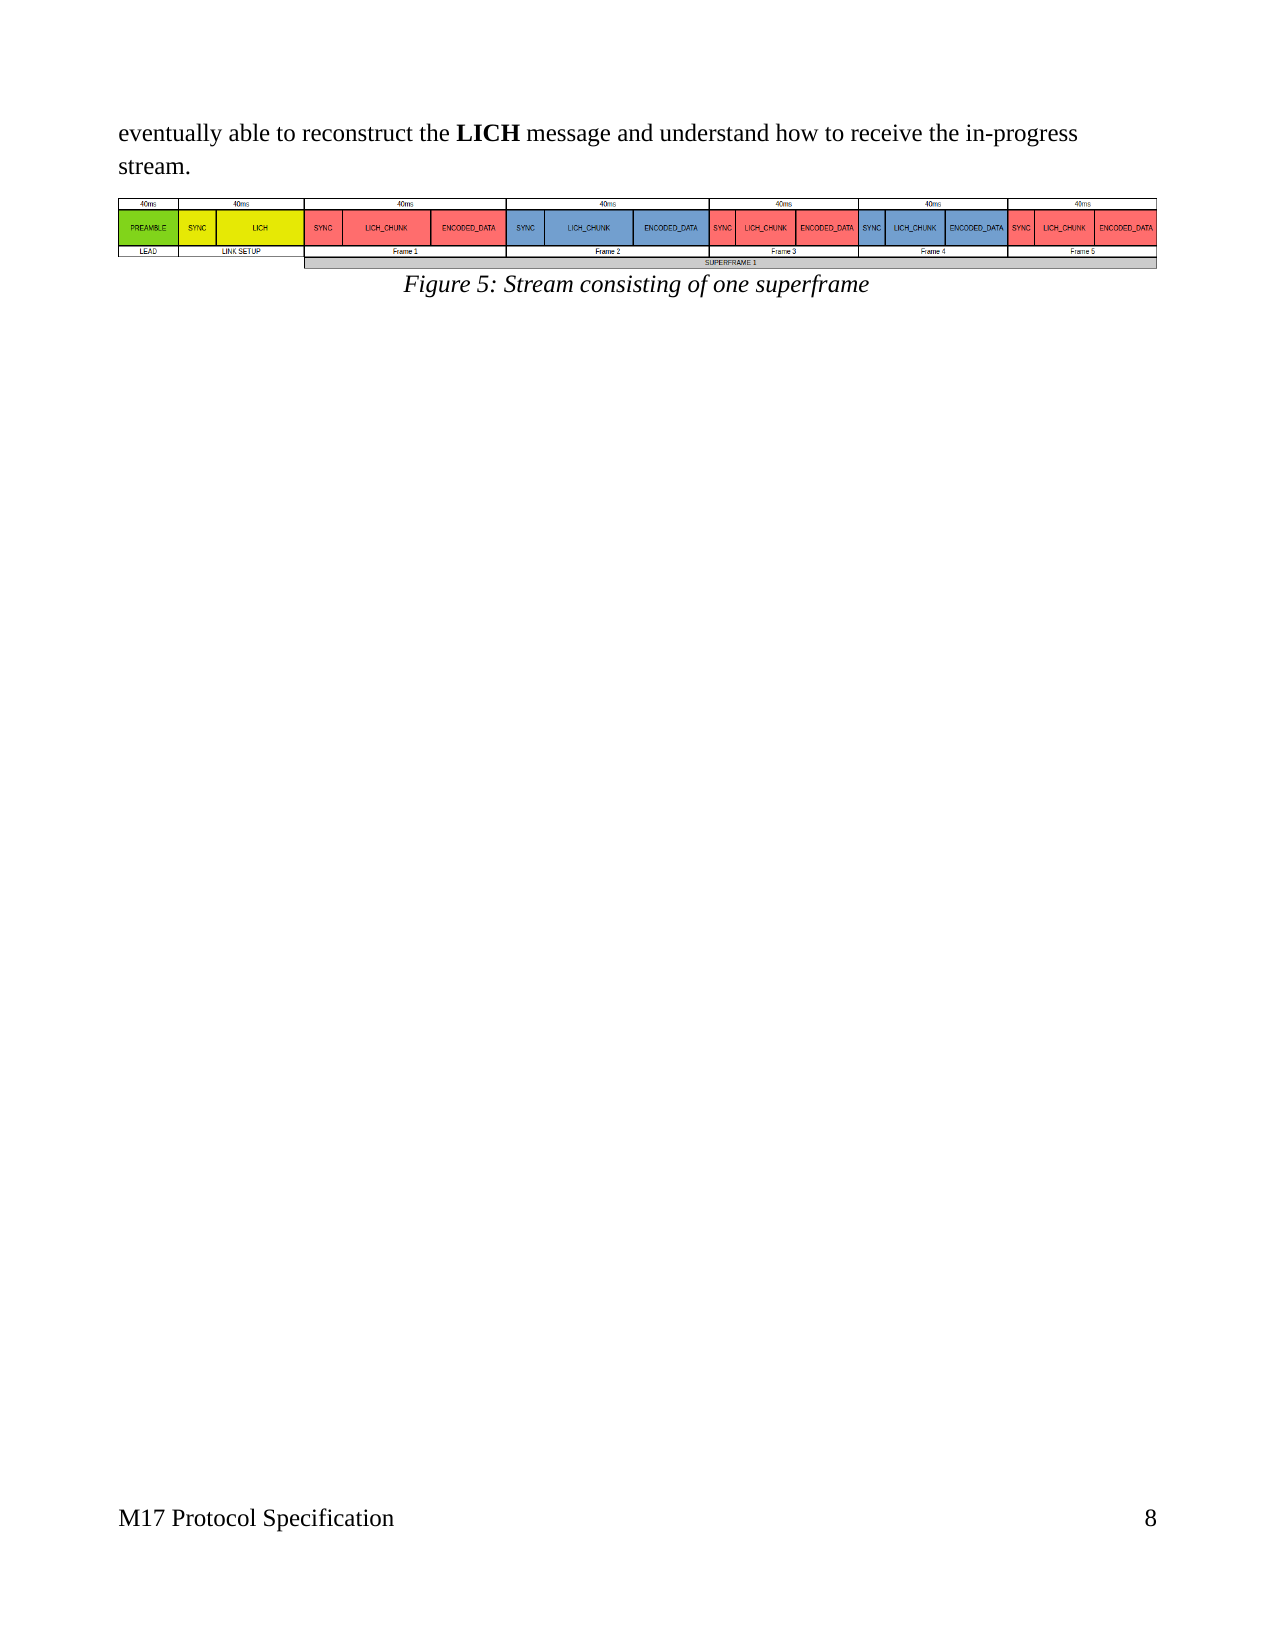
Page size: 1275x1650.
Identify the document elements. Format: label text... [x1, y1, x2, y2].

text Figure 5: Stream consisting of one superframe [118, 269, 1157, 297]
text eventually able to reconstruct the LICH message and understand how to receive the in-progress stream. [118, 118, 1157, 180]
picture [118, 198, 1157, 269]
